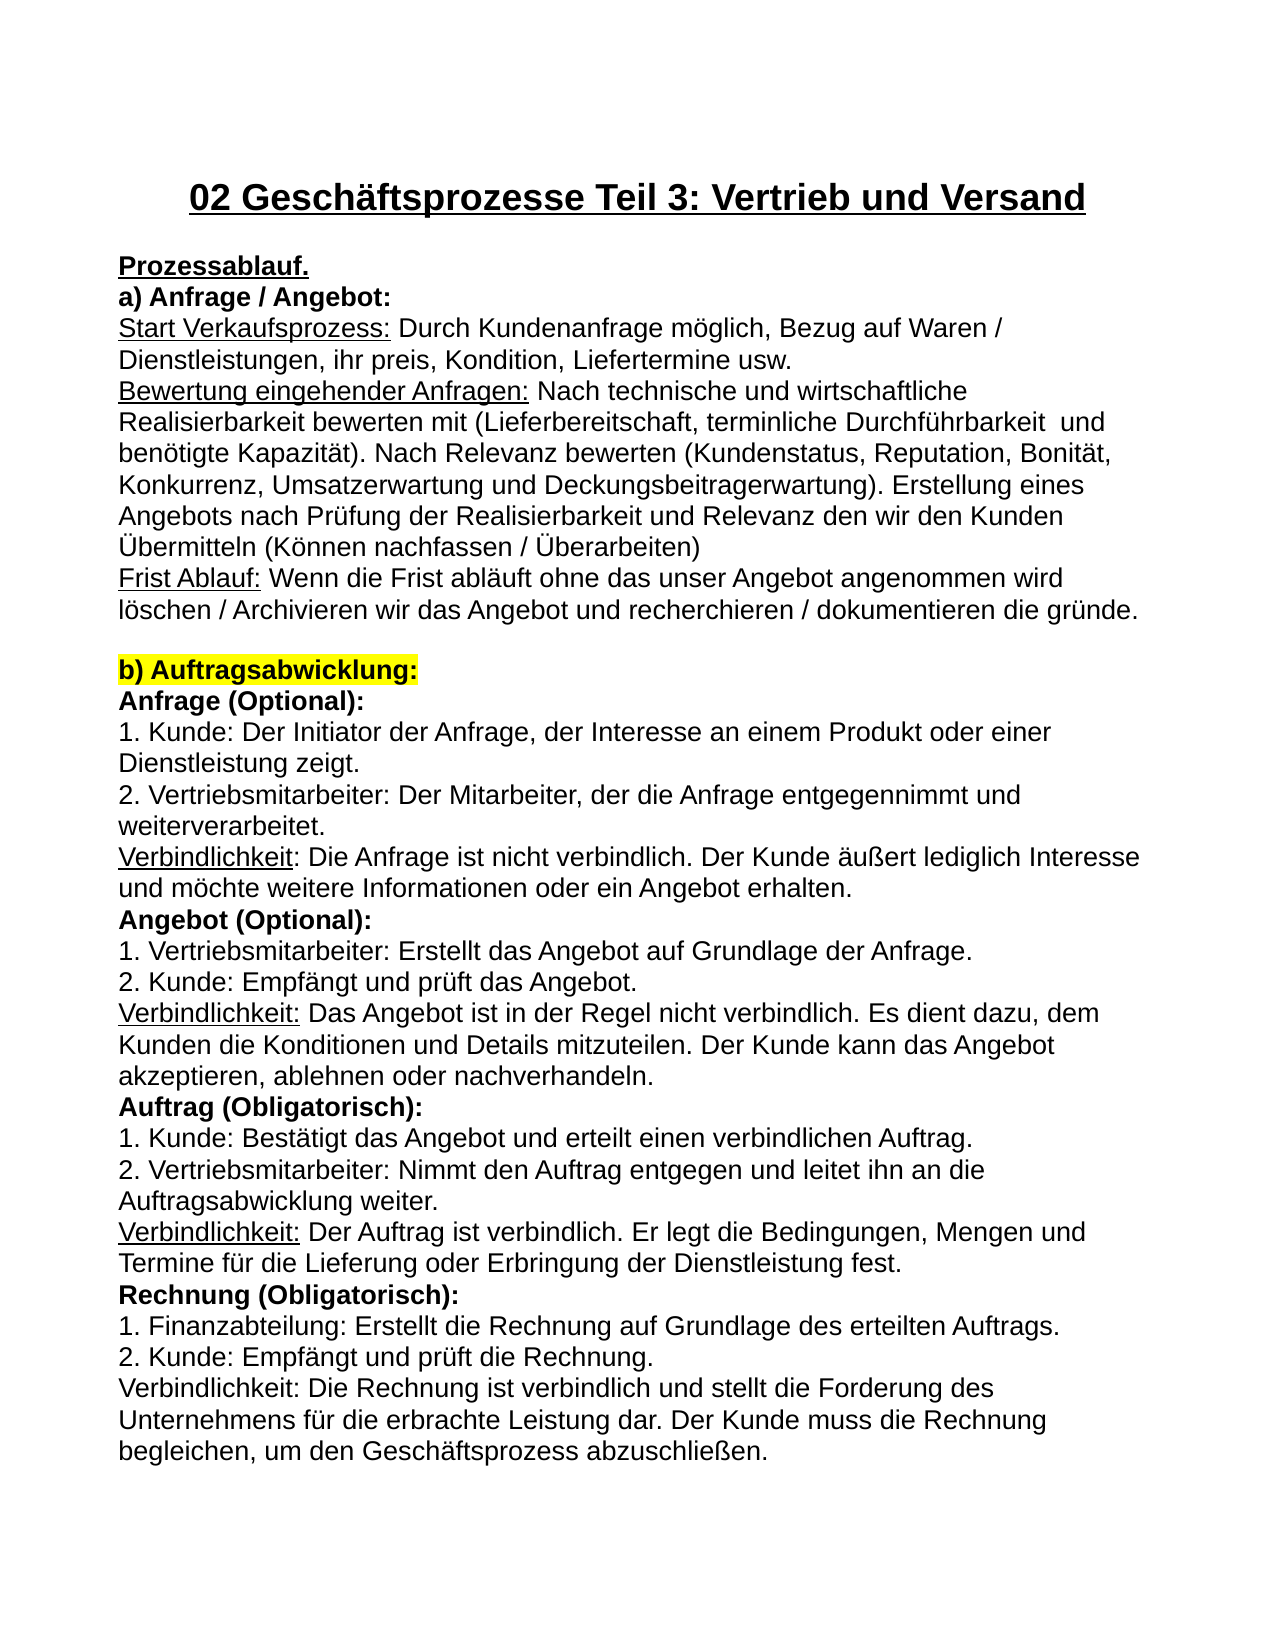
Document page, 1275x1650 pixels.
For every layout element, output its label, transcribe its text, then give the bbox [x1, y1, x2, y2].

text 02 Geschäftsprozesse Teil 3: Vertrieb und Versand [118, 176, 1157, 219]
text 2. Kunde: Empfängt und prüft das Angebot. [118, 966, 1157, 997]
text Anfrage (Optional): [118, 685, 1157, 716]
text 2. Vertriebsmitarbeiter: Nimmt den Auftrag entgegen und leitet ihn an die Auftragsabwicklung weiter. [118, 1154, 1157, 1216]
text 1. Vertriebsmitarbeiter: Erstellt das Angebot auf Grundlage der Anfrage. [118, 935, 1157, 966]
text Prozessablauf. [118, 250, 1157, 281]
text Frist Ablauf: Wenn die Frist abläuft ohne das unser Angebot angenommen wird löschen / Archivieren wir das Angebot und recherchieren / dokumentieren die gründe. [118, 562, 1157, 625]
text a) Anfrage / Angebot: [118, 281, 1157, 312]
text 1. Kunde: Der Initiator der Anfrage, der Interesse an einem Produkt oder einer Dienstleistung zeigt. [118, 716, 1157, 779]
text Verbindlichkeit: Die Rechnung ist verbindlich und stellt die Forderung des Unternehmens für die erbrachte Leistung dar. Der Kunde muss die Rechnung begleichen, um den Geschäftsprozess abzuschließen. [118, 1372, 1157, 1466]
text Auftrag (Obligatorisch): [118, 1091, 1157, 1122]
text 1. Kunde: Bestätigt das Angebot und erteilt einen verbindlichen Auftrag. [118, 1122, 1157, 1154]
text b) Auftragsabwicklung: [118, 654, 1157, 685]
text 1. Finanzabteilung: Erstellt die Rechnung auf Grundlage des erteilten Auftrags. [118, 1310, 1157, 1341]
text Verbindlichkeit: Die Anfrage ist nicht verbindlich. Der Kunde äußert lediglich Interesse und möchte weitere Informationen oder ein Angebot erhalten. [118, 841, 1157, 904]
text 2. Kunde: Empfängt und prüft die Rechnung. [118, 1341, 1157, 1372]
text 2. Vertriebsmitarbeiter: Der Mitarbeiter, der die Anfrage entgegennimmt und weiterverarbeitet. [118, 779, 1157, 841]
text Angebot (Optional): [118, 904, 1157, 935]
text Rechnung (Obligatorisch): [118, 1279, 1157, 1310]
text Verbindlichkeit: Das Angebot ist in der Regel nicht verbindlich. Es dient dazu, dem Kunden die Konditionen und Details mitzuteilen. Der Kunde kann das Angebot akzeptieren, ablehnen oder nachverhandeln. [118, 997, 1157, 1091]
text Verbindlichkeit: Der Auftrag ist verbindlich. Er legt die Bedingungen, Mengen und Termine für die Lieferung oder Erbringung der Dienstleistung fest. [118, 1216, 1157, 1279]
text Bewertung eingehender Anfragen: Nach technische und wirtschaftliche Realisierbarkeit bewerten mit (Lieferbereitschaft, terminliche Durchführbarkeit und benötigte Kapazität). Nach Relevanz bewerten (Kundenstatus, Reputation, Bonität, Konkurrenz, Umsatzerwartung und Deckungsbeitragerwartung). Erstellung eines Angebots nach Prüfung der Realisierbarkeit und Relevanz den wir den Kunden Übermitteln (Können nachfassen / Überarbeiten) [118, 375, 1157, 562]
text Start Verkaufsprozess: Durch Kundenanfrage möglich, Bezug auf Waren / Dienstleistungen, ihr preis, Kondition, Liefertermine usw. [118, 312, 1157, 375]
